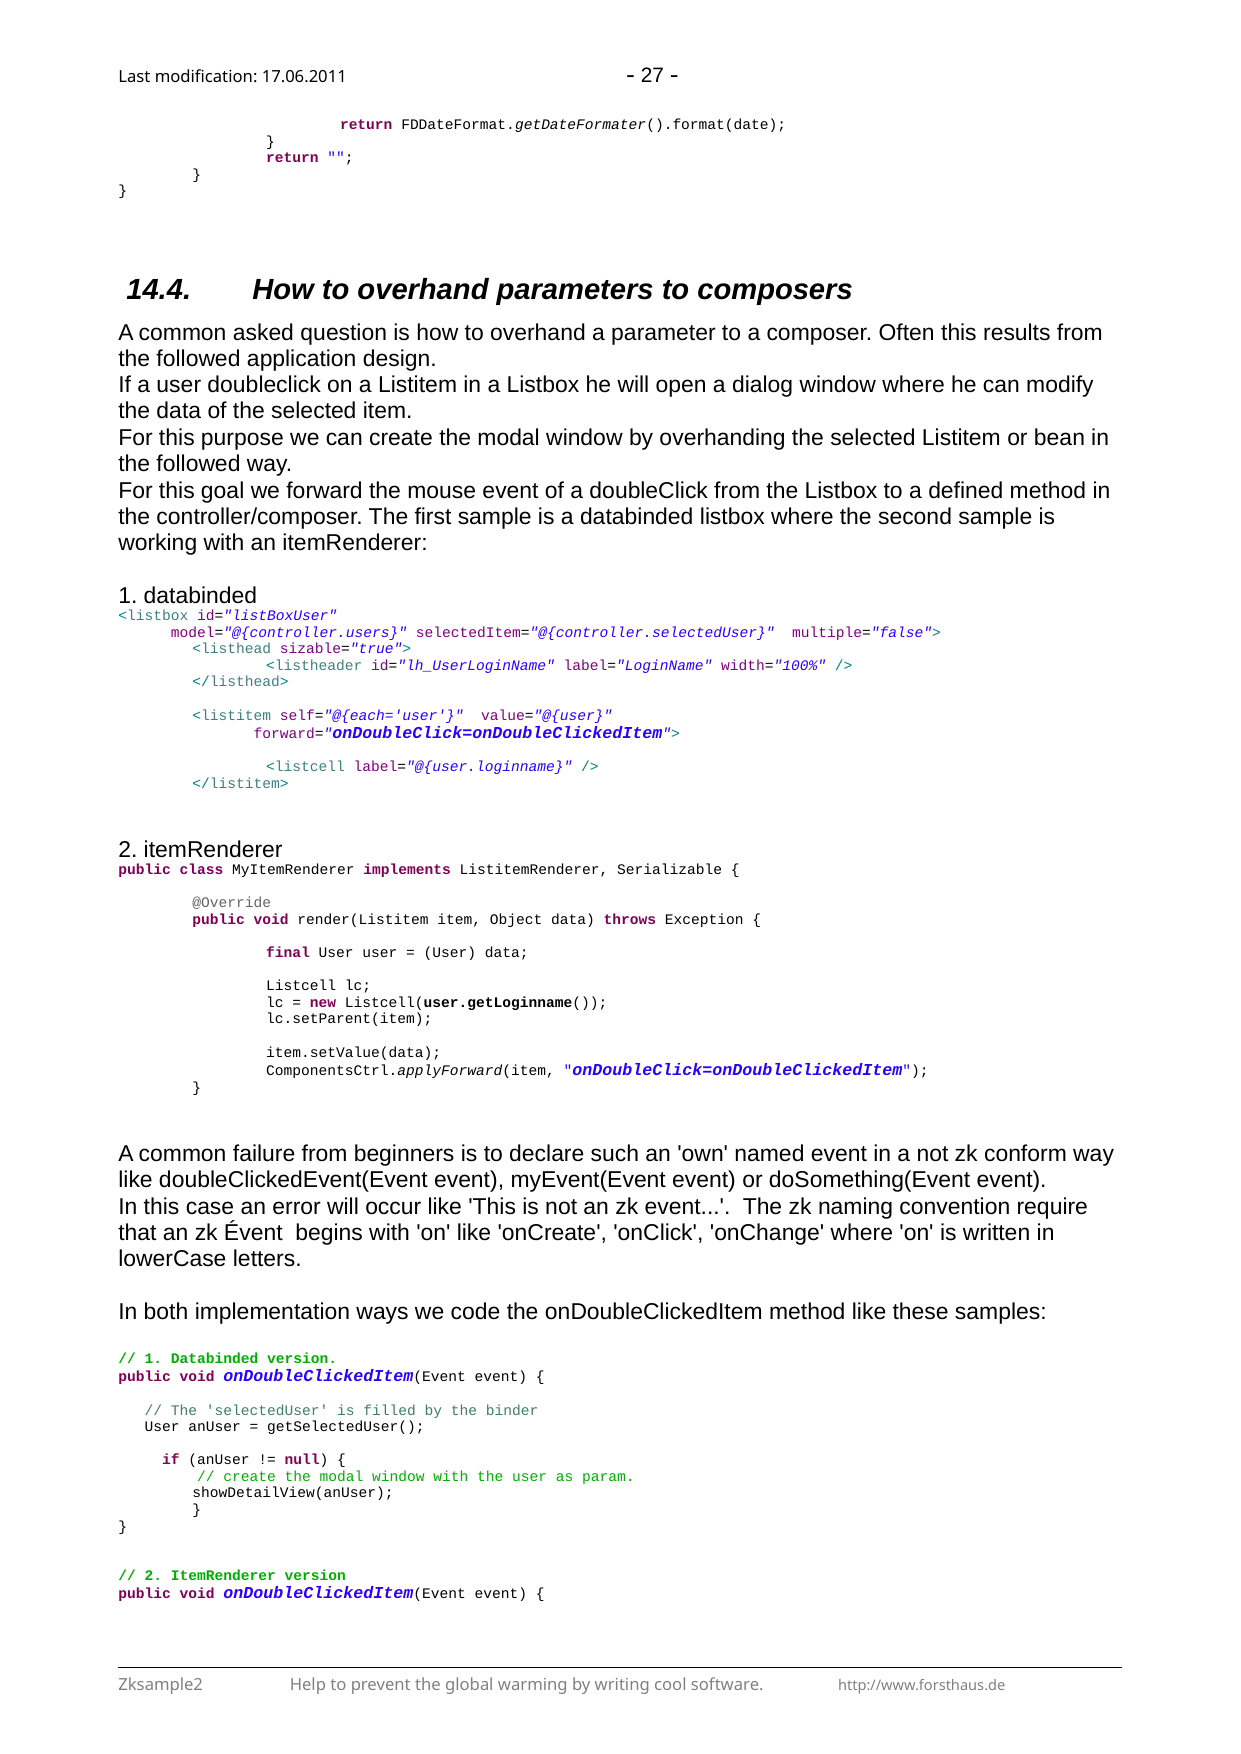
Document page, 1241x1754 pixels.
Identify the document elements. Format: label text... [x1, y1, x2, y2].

text return ""; [118, 150, 1122, 167]
text // 1. Databinded version. [118, 1351, 1122, 1367]
text } [118, 134, 1122, 150]
text return FDDateFormat.getDateFormater().format(date); [118, 117, 1122, 134]
text item.setValue(data); [118, 1045, 1122, 1061]
text } [118, 167, 1122, 183]
text <listhead sizable="true"> [118, 641, 1122, 658]
text </listitem> [118, 776, 1122, 793]
text ComponentsCtrl.applyForward(item, "onDoubleClick=onDoubleClickedItem"); [118, 1061, 1122, 1080]
text In both implementation ways we code the onDoubleClickedItem method like these samples: [118, 1298, 1122, 1324]
text </listhead> [118, 674, 1122, 691]
text showDetailView(anUser); [118, 1486, 1122, 1502]
text <listheader id="lh_UserLoginName" label="LoginName" width="100%" /> [118, 658, 1122, 674]
text model="@{controller.users}" selectedItem="@{controller.selectedUser}" multiple="false"> [118, 625, 1122, 641]
text 1. databinded [118, 582, 1122, 608]
text A common failure from beginners is to declare such an 'own' named event in a not zk conform way like doubleClickedEvent(Event event), myEvent(Event event) or doSomething(Event event). [118, 1140, 1122, 1193]
text } [118, 1502, 1122, 1519]
text if (anUser != null) { [118, 1452, 1122, 1469]
text For this goal we forward the mouse event of a doubleClick from the Listbox to a defined method in the controller/composer. The first sample is a databinded listbox where the second sample is working with an itemRenderer: [118, 477, 1122, 556]
text public void onDoubleClickedItem(Event event) { [118, 1585, 1122, 1604]
text For this purpose we can create the modal window by overhanding the selected Listitem or bean in the followed way. [118, 424, 1122, 477]
text In this case an error will occur like 'This is not an zk event...'. The zk naming convention require that an zk Évent begins with 'on' like 'onCreate', 'onClick', 'onChange' where 'on' is written in lowerCase letters. [118, 1193, 1122, 1272]
text If a user doubleclick on a Listitem in a Listbox he will open a dialog window where he can modify the data of the selected item. [118, 371, 1122, 424]
text A common asked question is how to overhand a parameter to a composer. Often this results from the followed application design. [118, 318, 1122, 371]
text forward="onDoubleClick=onDoubleClickedItem"> [118, 724, 1122, 743]
text <listcell label="@{user.loginname}" /> [118, 760, 1122, 776]
text <listbox id="listBoxUser" [118, 608, 1122, 625]
text } [118, 1519, 1122, 1535]
text } [118, 183, 1122, 200]
text User anUser = getSelectedUser(); [118, 1419, 1122, 1436]
text lc.setParent(item); [118, 1012, 1122, 1028]
text // 2. ItemRenderer version [118, 1568, 1122, 1585]
text } [118, 1080, 1122, 1097]
text 2. itemRenderer [118, 836, 1122, 862]
text public void render(Listitem item, Object data) throws Exception { [118, 912, 1122, 929]
text @Override [118, 896, 1122, 912]
text // The 'selectedUser' is filled by the binder [118, 1403, 1122, 1419]
text // create the modal window with the user as param. [118, 1469, 1122, 1486]
text Listcell lc; [118, 978, 1122, 995]
text lc = new Listcell(user.getLoginname()); [118, 995, 1122, 1012]
text <listitem self="@{each='user'}" value="@{user}" [118, 708, 1122, 724]
text public void onDoubleClickedItem(Event event) { [118, 1367, 1122, 1386]
text final User user = (User) data; [118, 945, 1122, 962]
text public class MyItemRenderer implements ListitemRenderer, Serializable { [118, 862, 1122, 879]
subtitle How to overhand parameters to composers [118, 272, 1122, 306]
